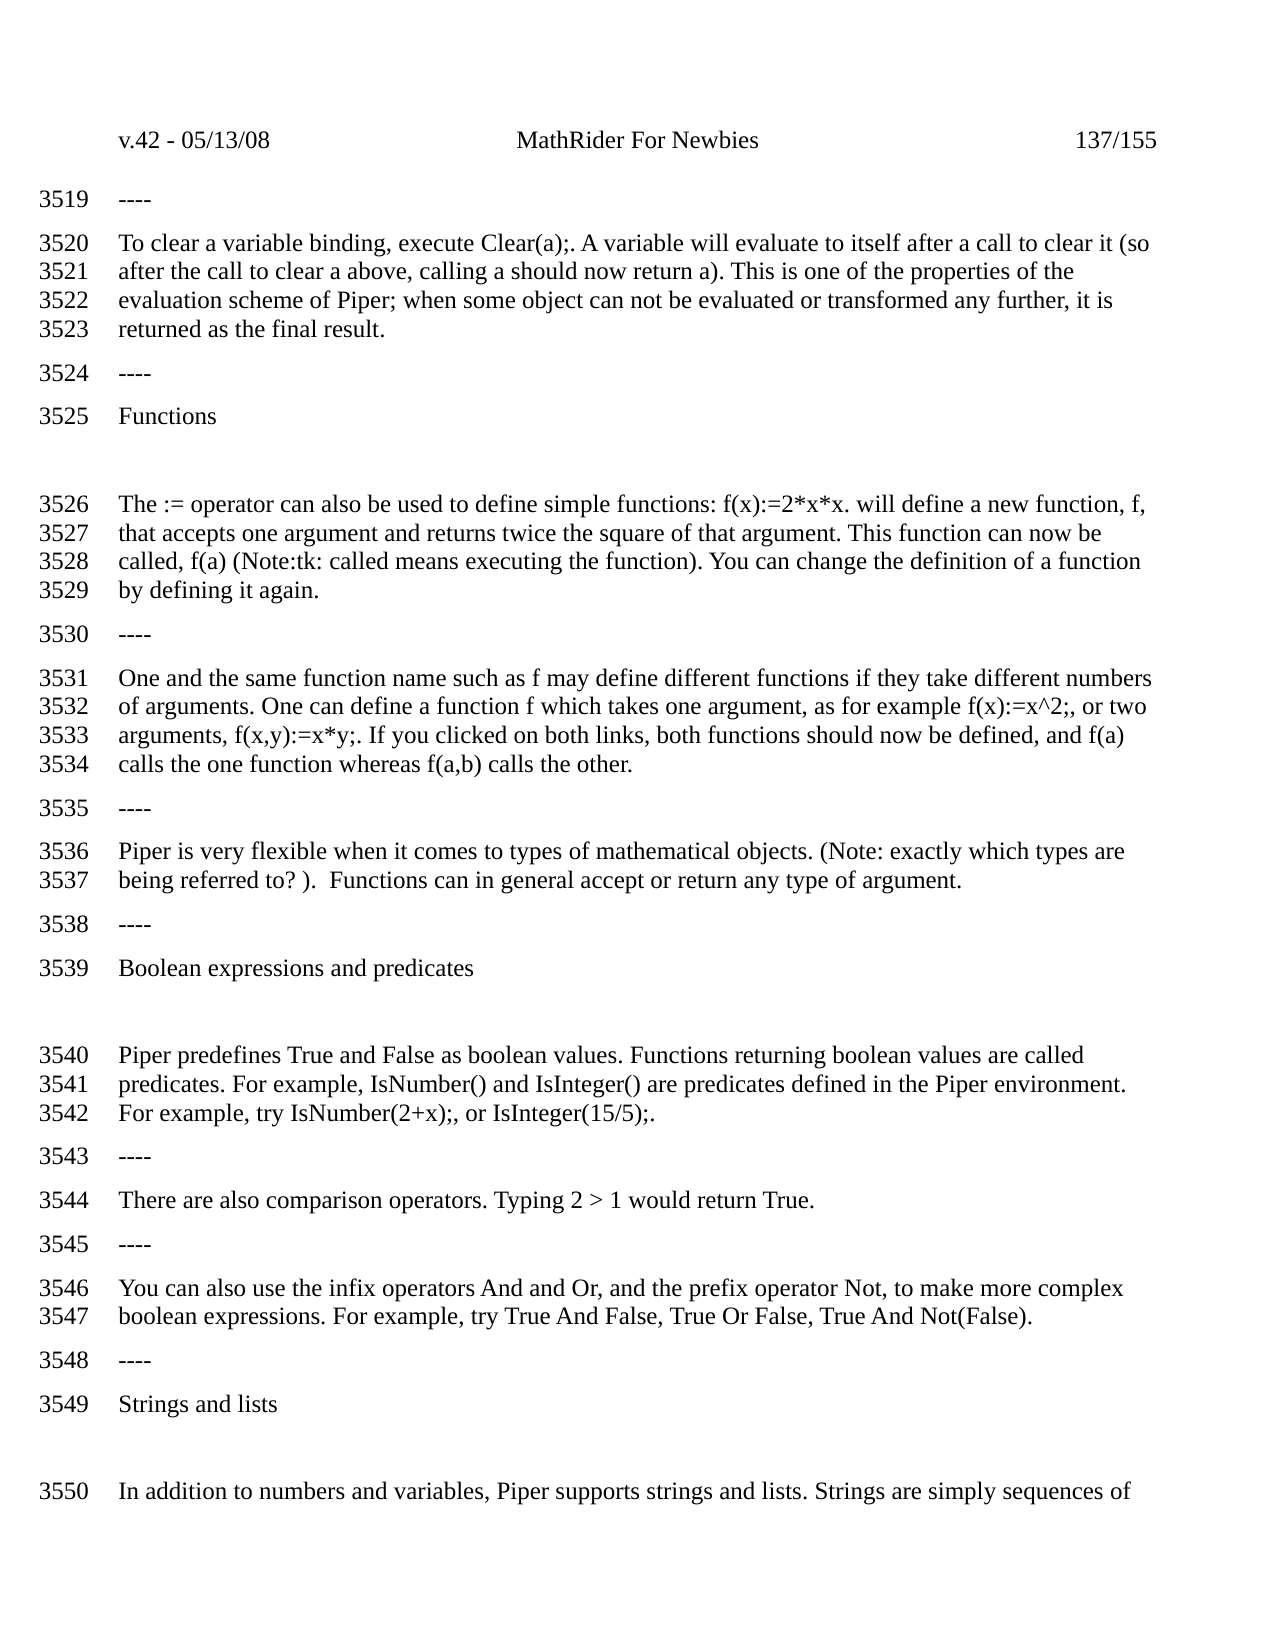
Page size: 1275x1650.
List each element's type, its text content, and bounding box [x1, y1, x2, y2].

text ---- [118, 909, 1157, 938]
text ---- [118, 1141, 1157, 1170]
text In addition to numbers and variables, Piper supports strings and lists. Strings are simply sequences of [118, 1476, 1157, 1505]
text ---- [118, 184, 1157, 213]
text ---- [118, 619, 1157, 648]
text The := operator can also be used to define simple functions: f(x):=2*x*x. will define a new function, f, that accepts one argument and returns twice the square of that argument. This function can now be called, f(a) (Note:tk: called means executing the function). You can change the definition of a function by defining it again. [118, 489, 1157, 604]
text ---- [118, 793, 1157, 821]
text Piper is very flexible when it comes to types of mathematical objects. (Note: exactly which types are being referred to? ). Functions can in general accept or return any type of argument. [118, 836, 1157, 894]
text Piper predefines True and False as boolean values. Functions returning boolean values are called predicates. For example, IsNumber() and IsInteger() are predicates defined in the Piper environment. For example, try IsNumber(2+x);, or IsInteger(15/5);. [118, 1040, 1157, 1126]
text You can also use the infix operators And and Or, and the prefix operator Not, to make more complex boolean expressions. For example, try True And False, True Or False, True And Not(False). [118, 1273, 1157, 1330]
text Boolean expressions and predicates [118, 953, 1157, 981]
text There are also comparison operators. Typing 2 > 1 would return True. [118, 1185, 1157, 1214]
text ---- [118, 1229, 1157, 1258]
text ---- [118, 358, 1157, 386]
text To clear a variable binding, execute Clear(a);. A variable will evaluate to itself after a call to clear it (so after the call to clear a above, calling a should now return a). This is one of the properties of the evaluation scheme of Piper; when some object can not be evaluated or transformed any further, it is returned as the final result. [118, 228, 1157, 343]
text One and the same function name such as f may define different functions if they take different numbers of arguments. One can define a function f which takes one argument, as for example f(x):=x^2;, or two arguments, f(x,y):=x*y;. If you clicked on both links, both functions should now be defined, and f(a) calls the one function whereas f(a,b) calls the other. [118, 663, 1157, 778]
text ---- [118, 1345, 1157, 1374]
text Functions [118, 401, 1157, 430]
text Strings and lists [118, 1389, 1157, 1418]
